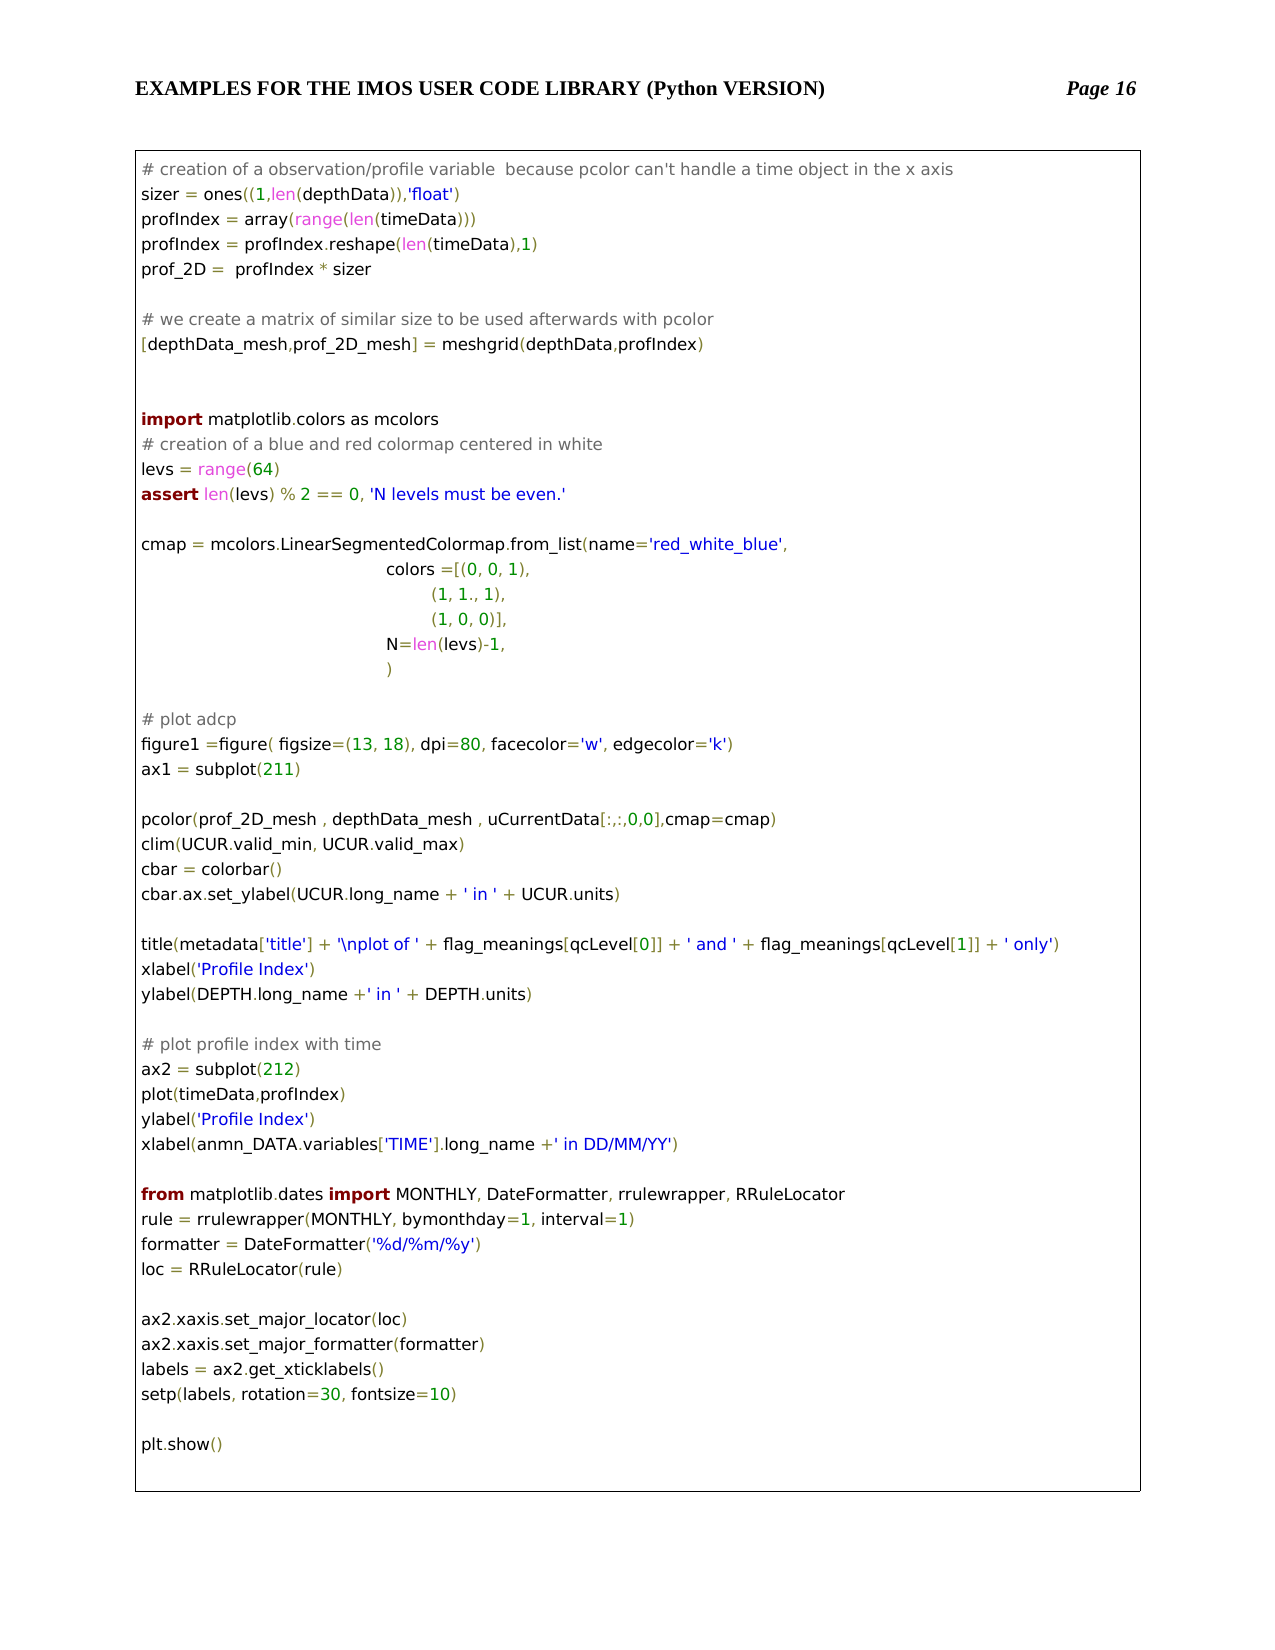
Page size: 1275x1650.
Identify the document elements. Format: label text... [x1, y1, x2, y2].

table_header # creation of a observation/profile variable because pcolor can't handle a time object in the x axis sizer = ones((1,len(depthData)),'float') profIndex = array(range(len(timeData))) profIndex = profIndex.reshape(len(timeData),1) prof_2D = profIndex * sizer # we create a matrix of similar size to be used afterwards with pcolor [depthData_mesh,prof_2D_mesh] = meshgrid(depthData,profIndex) import matplotlib.colors as mcolors # creation of a blue and red colormap centered in white levs = range(64) assert len(levs) % 2 == 0, 'N levels must be even.' cmap = mcolors.LinearSegmentedColormap.from_list(name='red_white_blue', colors =[(0, 0, 1), (1, 1., 1), (1, 0, 0)], N=len(levs)-1, ) # plot adcp figure1 =figure( figsize=(13, 18), dpi=80, facecolor='w', edgecolor='k') ax1 = subplot(211) pcolor(prof_2D_mesh , depthData_mesh , uCurrentData[:,:,0,0],cmap=cmap) clim(UCUR.valid_min, UCUR.valid_max) cbar = colorbar() cbar.ax.set_ylabel(UCUR.long_name + ' in ' + UCUR.units) title(metadata['title'] + '\nplot of ' + flag_meanings[qcLevel[0]] + ' and ' + flag_meanings[qcLevel[1]] + ' only') xlabel('Profile Index') ylabel(DEPTH.long_name +' in ' + DEPTH.units) # plot profile index with time ax2 = subplot(212) plot(timeData,profIndex) ylabel('Profile Index') xlabel(anmn_DATA.variables['TIME'].long_name +' in DD/MM/YY') from matplotlib.dates import MONTHLY, DateFormatter, rrulewrapper, RRuleLocator rule = rrulewrapper(MONTHLY, bymonthday=1, interval=1) formatter = DateFormatter('%d/%m/%y') loc = RRuleLocator(rule) ax2.xaxis.set_major_locator(loc) ax2.xaxis.set_major_formatter(formatter) labels = ax2.get_xticklabels() setp(labels, rotation=30, fontsize=10) plt.show() [136, 151, 1140, 1491]
